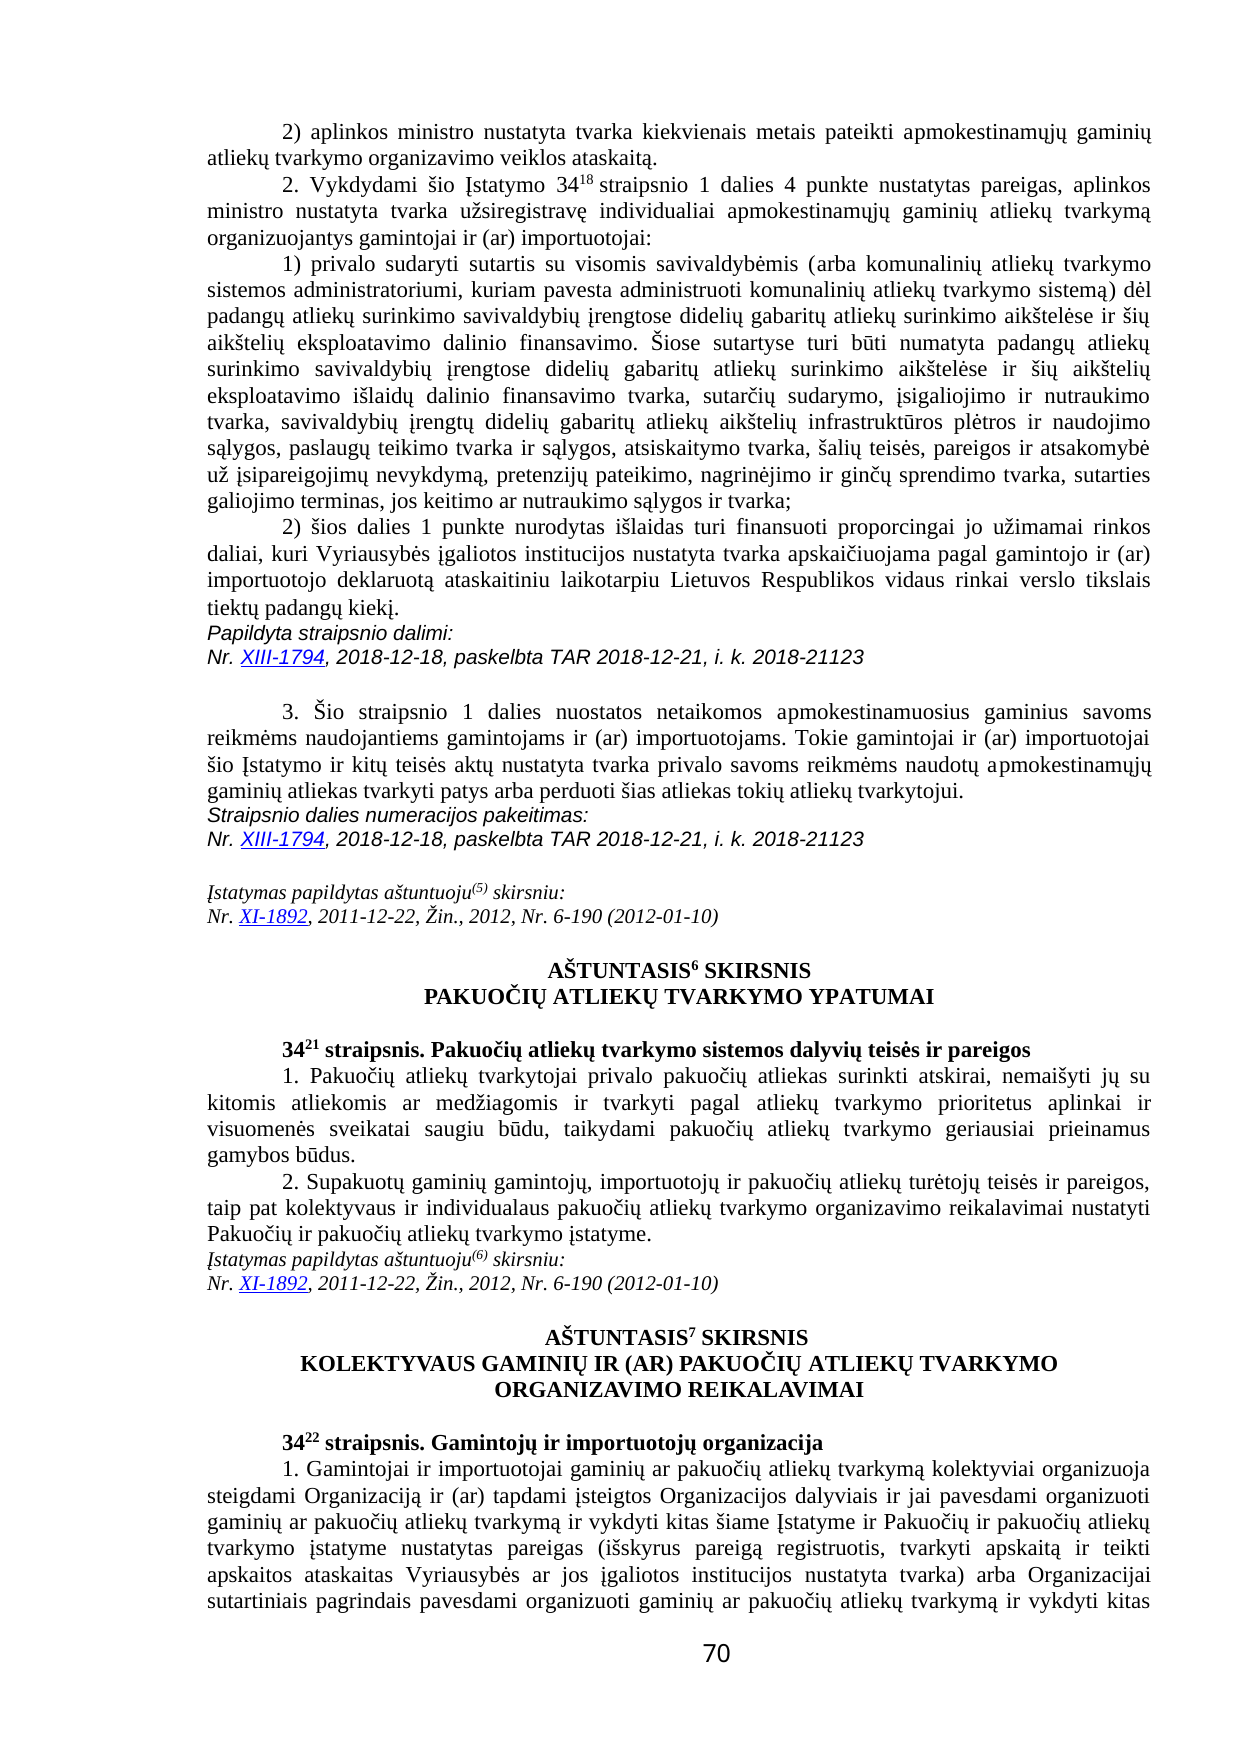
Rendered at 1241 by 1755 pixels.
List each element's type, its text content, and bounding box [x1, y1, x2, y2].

text 3422 straipsnis. Gamintojų ir importuotojų organizacija [207, 1429, 1152, 1455]
text KOLEKTYVAUS gaminių ir (ar) Pakuočių ATLIEKŲ TVARKYMO organizavimO REIKALAVIMAI [207, 1350, 1152, 1403]
text 2) aplinkos ministro nustatyta tvarka kiekvienais metais pateikti apmokestinamųjų gaminių atliekų tvarkymo organizavimo veiklos ataskaitą. [207, 118, 1152, 171]
text Nr. XIII-1794, 2018-12-18, paskelbta TAR 2018-12-21, i. k. 2018-21123 [207, 645, 1152, 669]
text 3. Šio straipsnio 1 dalies nuostatos netaikomos apmokestinamuosius gaminius savoms reikmėms naudojantiems gamintojams ir (ar) importuotojams. Tokie gamintojai ir (ar) importuotojai šio Įstatymo ir kitų teisės aktų nustatyta tvarka privalo savoms reikmėms naudotų apmokestinamųjų gaminių atliekas tvarkyti patys arba perduoti šias atliekas tokių atliekų tvarkytojui. [207, 698, 1152, 803]
text Nr. XI-1892, 2011-12-22, Žin., 2012, Nr. 6-190 (2012-01-10) [207, 1271, 1152, 1295]
text Straipsnio dalies numeracijos pakeitimas: [207, 803, 1152, 827]
text 2. Supakuotų gaminių gamintojų, importuotojų ir pakuočių atliekų turėtojų teisės ir pareigos, taip pat kolektyvaus ir individualaus pakuočių atliekų tvarkymo organizavimo reikalavimai nustatyti Pakuočių ir pakuočių atliekų tvarkymo įstatyme. [207, 1168, 1152, 1247]
text AŠTUNTASIS7 SKIRSNIS [207, 1324, 1152, 1350]
text Nr. XI-1892, 2011-12-22, Žin., 2012, Nr. 6-190 (2012-01-10) [207, 904, 1152, 928]
text 3421 straipsnis. Pakuočių atliekų tvarkymo sistemos dalyvių teisės ir pareigos [207, 1036, 1152, 1062]
text Įstatymas papildytas aštuntuoju(5) skirsniu: [207, 880, 1152, 904]
text Nr. XIII-1794, 2018-12-18, paskelbta TAR 2018-12-21, i. k. 2018-21123 [207, 827, 1152, 851]
text Įstatymas papildytas aštuntuoju(6) skirsniu: [207, 1247, 1152, 1271]
text AŠTUNTASIS6 SKIRSNIS [207, 957, 1152, 983]
text 1. Gamintojai ir importuotojai gaminių ar pakuočių atliekų tvarkymą kolektyviai organizuoja steigdami Organizaciją ir (ar) tapdami įsteigtos Organizacijos dalyviais ir jai pavesdami organizuoti gaminių ar pakuočių atliekų tvarkymą ir vykdyti kitas šiame Įstatyme ir Pakuočių ir pakuočių atliekų tvarkymo įstatyme nustatytas pareigas (išskyrus pareigą registruotis, tvarkyti apskaitą ir teikti apskaitos ataskaitas Vyriausybės ar jos įgaliotos institucijos nustatyta tvarka) arba Organizacijai sutartiniais pagrindais pavesdami organizuoti gaminių ar pakuočių atliekų tvarkymą ir vykdyti kitas [207, 1455, 1152, 1613]
text Papildyta straipsnio dalimi: [207, 621, 1152, 645]
text 2) šios dalies 1 punkte nurodytas išlaidas turi finansuoti proporcingai jo užimamai rinkos daliai, kuri Vyriausybės įgaliotos institucijos nustatyta tvarka apskaičiuojama pagal gamintojo ir (ar) importuotojo deklaruotą ataskaitiniu laikotarpiu Lietuvos Respublikos vidaus rinkai verslo tikslais tiektų padangų kiekį. [207, 513, 1152, 621]
text 1. Pakuočių atliekų tvarkytojai privalo pakuočių atliekas surinkti atskirai, nemaišyti jų su kitomis atliekomis ar medžiagomis ir tvarkyti pagal atliekų tvarkymo prioritetus aplinkai ir visuomenės sveikatai saugiu būdu, taikydami pakuočių atliekų tvarkymo geriausiai prieinamus gamybos būdus. [207, 1062, 1152, 1168]
text 2. Vykdydami šio Įstatymo 3418 straipsnio 1 dalies 4 punkte nustatytas pareigas, aplinkos ministro nustatyta tvarka užsiregistravę individualiai apmokestinamųjų gaminių atliekų tvarkymą organizuojantys gamintojai ir (ar) importuotojai: [207, 171, 1152, 250]
text Pakuočių ATLIEKŲ TVARKYMO YPATUMAI [207, 983, 1152, 1009]
text 1) privalo sudaryti sutartis su visomis savivaldybėmis (arba komunalinių atliekų tvarkymo sistemos administratoriumi, kuriam pavesta administruoti komunalinių atliekų tvarkymo sistemą) dėl padangų atliekų surinkimo savivaldybių įrengtose didelių gabaritų atliekų surinkimo aikštelėse ir šių aikštelių eksploatavimo dalinio finansavimo. Šiose sutartyse turi būti numatyta padangų atliekų surinkimo savivaldybių įrengtose didelių gabaritų atliekų surinkimo aikštelėse ir šių aikštelių eksploatavimo išlaidų dalinio finansavimo tvarka, sutarčių sudarymo, įsigaliojimo ir nutraukimo tvarka, savivaldybių įrengtų didelių gabaritų atliekų aikštelių infrastruktūros plėtros ir naudojimo sąlygos, paslaugų teikimo tvarka ir sąlygos, atsiskaitymo tvarka, šalių teisės, pareigos ir atsakomybė už įsipareigojimų nevykdymą, pretenzijų pateikimo, nagrinėjimo ir ginčų sprendimo tvarka, sutarties galiojimo terminas, jos keitimo ar nutraukimo sąlygos ir tvarka; [207, 250, 1152, 513]
